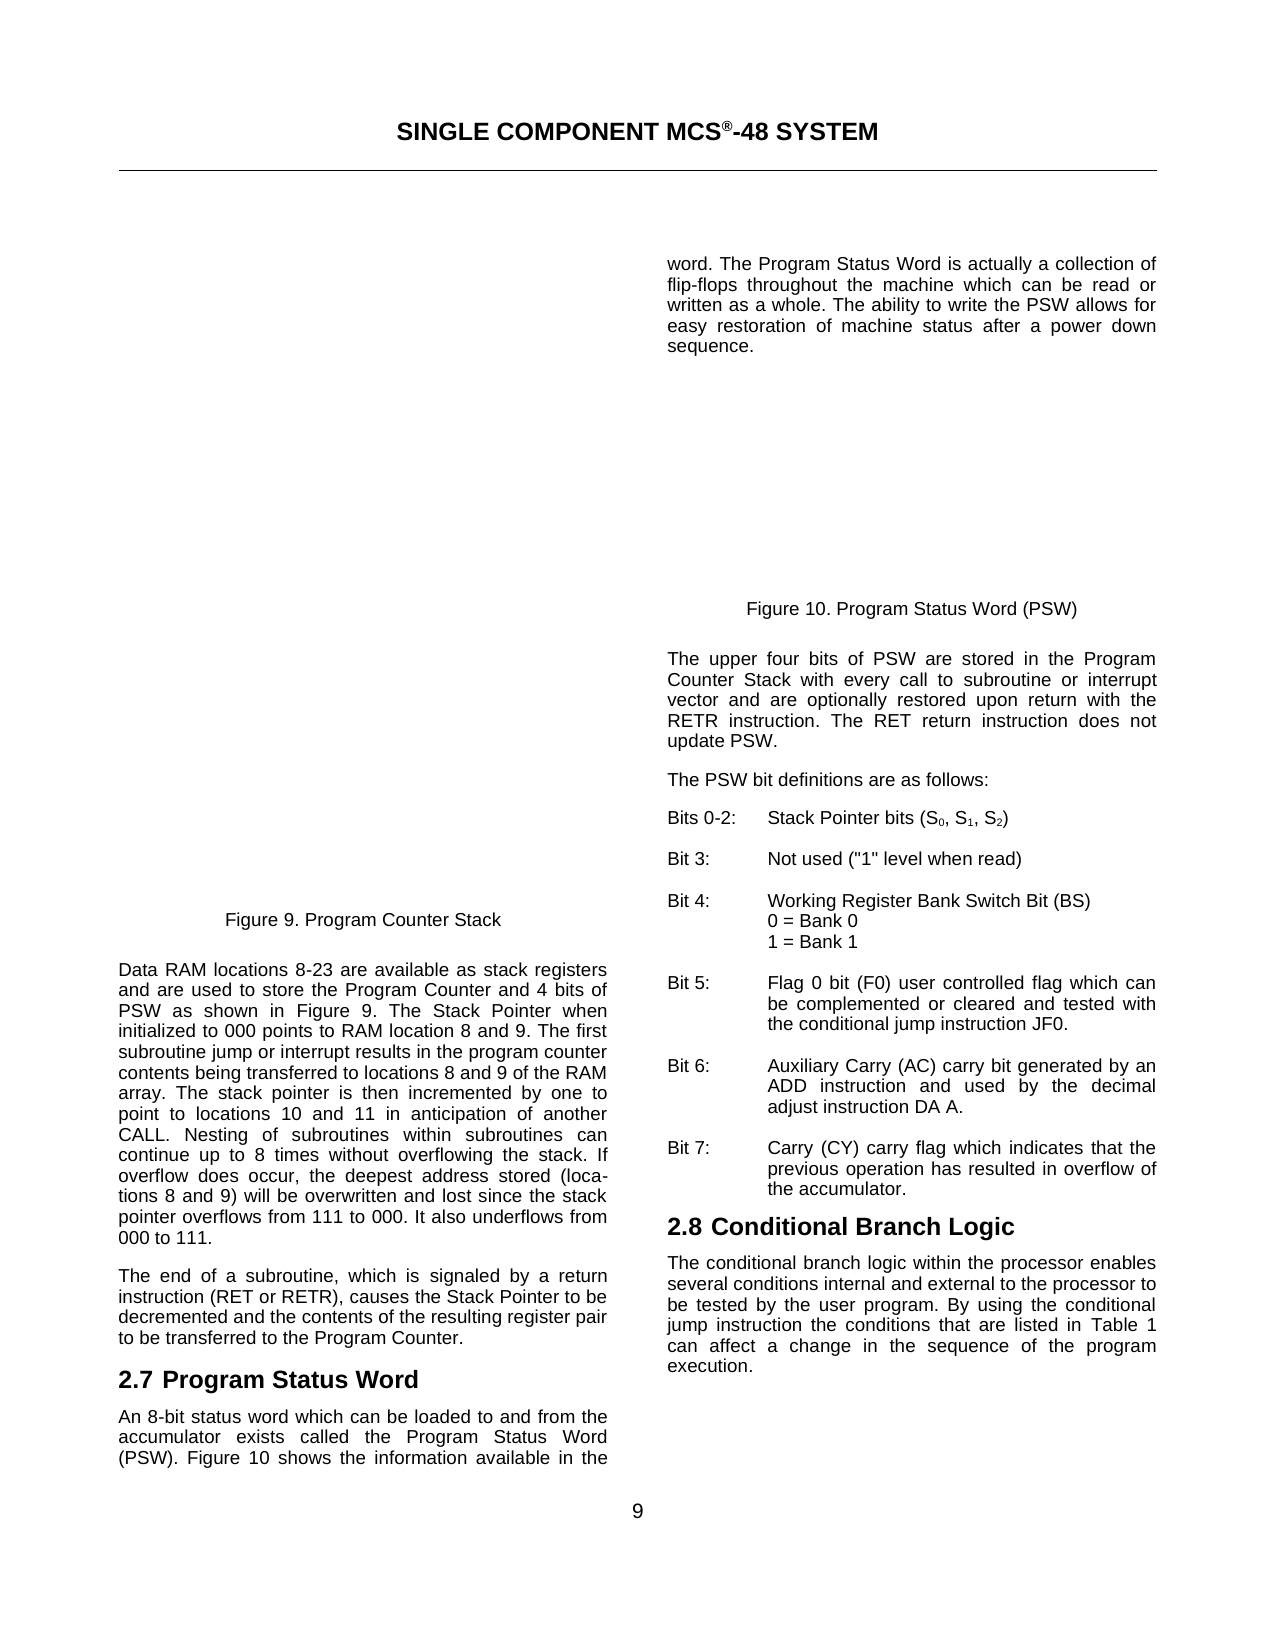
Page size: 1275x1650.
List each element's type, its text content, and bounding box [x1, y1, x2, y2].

text The conditional branch logic within the processor enables several conditions internal and external to the processor to be tested by the user program. By using the conditional jump instruction the conditions that are listed in 1 can affect a change in the sequence of the program execution. [667, 1253, 1157, 1377]
text Data RAM locations 8-23 are available as stack registers and are used to store the Program Counter and 4 bits of PSW as shown in 9. The Stack Pointer when initialized to 000 points to RAM location 8 and 9. The first subroutine jump or interrupt results in the program counter contents being transferred to locations 8 and 9 of the RAM array. The stack pointer is then incremented by one to point to locations 10 and 11 in anticipation of another CALL. Nesting of subroutines within subroutines can continue up to 8 times without overflowing the stack. If overflow does occur, the deepest address stored (loca­tions 8 and 9) will be overwritten and lost since the stack pointer overflows from 111 to 000. It also underflows from 000 to 111. [118, 930, 608, 1248]
table_cell Bit 7: [667, 1138, 767, 1200]
table_cell Bit 5: [667, 973, 767, 1056]
table_cell Working Register Bank Switch Bit (BS) 0 = Bank 0 1 = Bank 1 [767, 891, 1157, 973]
text Figure 9. Program Counter Stack [118, 254, 608, 930]
table_header Stack Pointer bits (S0, S1, S2) [767, 808, 1157, 849]
table_cell Carry (CY) carry flag which indicates that the previous operation has resulted in overflow of the accumulator. [767, 1138, 1157, 1200]
table_cell Flag 0 bit (F0) user controlled flag which can be complemented or cleared and tested with the conditional jump instruction JF0. [767, 973, 1157, 1056]
table_cell Bit 3: [667, 849, 767, 891]
subtitle Program Status Word [118, 1366, 608, 1394]
text The upper four bits of PSW are stored in the Program Counter Stack with every call to subroutine or interrupt vector and are optionally restored upon return with the RETR instruction. The RET return instruction does not update PSW. [667, 619, 1157, 752]
table_cell Bit 6: [667, 1056, 767, 1138]
table_cell Not used ("1" level when read) [767, 849, 1157, 891]
table_cell Bit 4: [667, 891, 767, 973]
text An 8-bit status word which can be loaded to and from the accumulator exists called the Program Status Word (PSW). 10 shows the information available in the [118, 1407, 608, 1468]
text word. The Program Status Word is actually a collection of flip-flops throughout the machine which can be read or written as a whole. The ability to write the PSW allows for easy restoration of machine status after a power down sequence. [667, 254, 1157, 357]
text The PSW bit definitions are as follows: [667, 770, 1157, 790]
text The end of a subroutine, which is signaled by a return instruction (RET or RETR), causes the Stack Pointer to be decremented and the contents of the resulting register pair to be transferred to the Program Counter. [118, 1266, 608, 1348]
text Figure 10. Program Status Word (PSW) [667, 381, 1157, 619]
subtitle Conditional Branch Logic [667, 1213, 1157, 1241]
table_cell Auxiliary Carry (AC) carry bit generated by an ADD instruction and used by the decimal adjust instruction DA A. [767, 1056, 1157, 1138]
table_header Bits 0-2: [667, 808, 767, 849]
